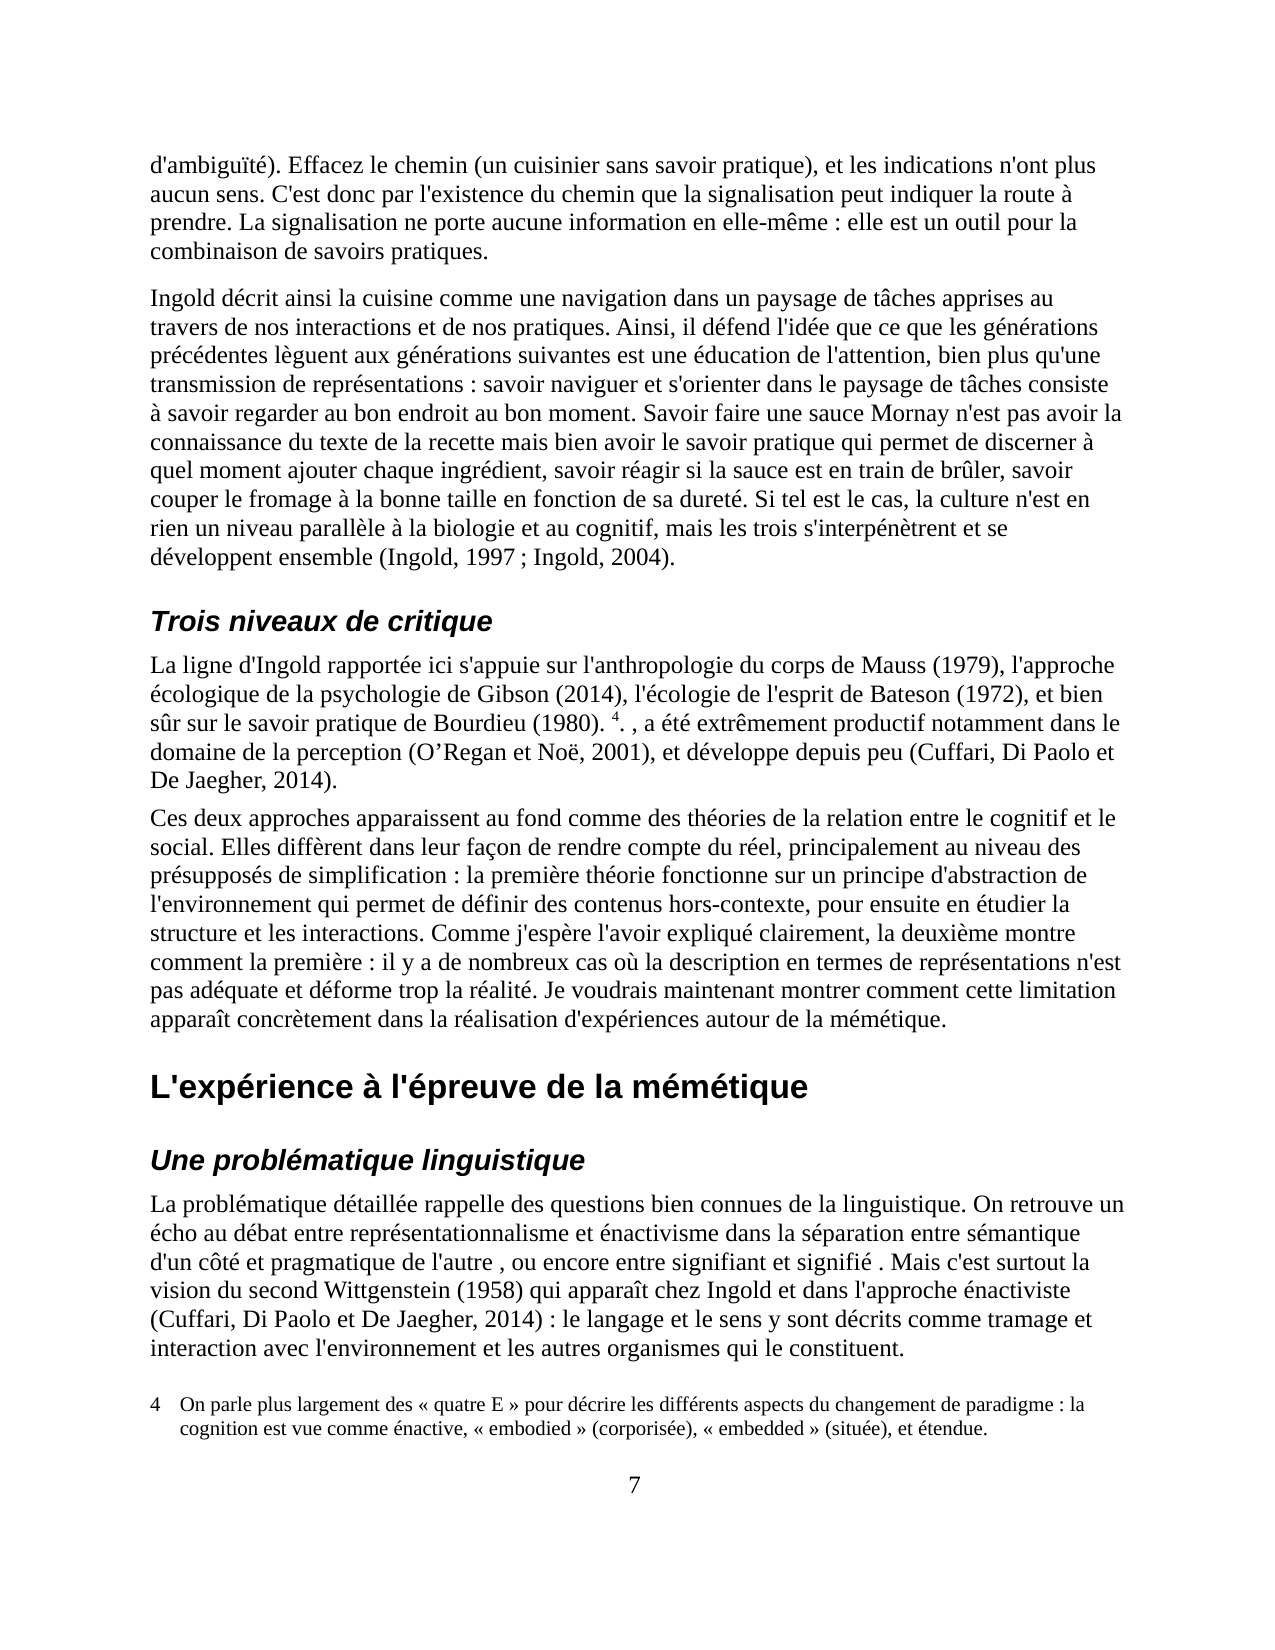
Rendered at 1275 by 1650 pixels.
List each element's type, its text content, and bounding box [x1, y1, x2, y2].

text d'ambiguïté). Effacez le chemin (un cuisinier sans savoir pratique), et les indications n'ont plus aucun sens. C'est donc par l'existence du chemin que la signalisation peut indiquer la route à prendre. La signalisation ne porte aucune information en elle-même : elle est un outil pour la combinaison de savoirs pratiques. [150, 150, 1125, 265]
subtitle L'expérience à l'épreuve de la mémétique [150, 1067, 1125, 1106]
text La ligne d'Ingold rapportée ici s'appuie sur l'anthropologie du corps de Mauss (1979), l'approche écologique de la psychologie de Gibson (2014), l'écologie de l'esprit de Bateson (1972), et bien sûr sur le savoir pratique de Bourdieu (1980). . , a été extrêmement productif notamment dans le domaine de la perception (O’Regan et Noë, 2001), et développe depuis peu (Cuffari, Di Paolo et De Jaegher, 2014). [150, 650, 1125, 794]
subtitle Une problématique linguistique [150, 1143, 1125, 1177]
text Ces deux approches apparaissent au fond comme des théories de la relation entre le cognitif et le social. Elles diffèrent dans leur façon de rendre compte du réel, principalement au niveau des présupposés de simplification : la première théorie fonctionne sur un principe d'abstraction de l'environnement qui permet de définir des contenus hors-contexte, pour ensuite en étudier la structure et les interactions. Comme j'espère l'avoir expliqué clairement, la deuxième montre comment la première : il y a de nombreux cas où la description en termes de représentations n'est pas adéquate et déforme trop la réalité. Je voudrais maintenant montrer comment cette limitation apparaît concrètement dans la réalisation d'expériences autour de la mémétique. [150, 803, 1125, 1033]
text La problématique détaillée rappelle des questions bien connues de la linguistique. On retrouve un écho au débat entre représentationnalisme et énactivisme dans la séparation entre sémantique d'un côté et pragmatique de l'autre , ou encore entre signifiant et signifié . Mais c'est surtout la vision du second Wittgenstein (1958) qui apparaît chez Ingold et dans l'approche énactiviste (Cuffari, Di Paolo et De Jaegher, 2014) : le langage et le sens y sont décrits comme tramage et interaction avec l'environnement et les autres organismes qui le constituent. [150, 1189, 1125, 1362]
text Ingold décrit ainsi la cuisine comme une navigation dans un paysage de tâches apprises au travers de nos interactions et de nos pratiques. Ainsi, il défend l'idée que ce que les générations précédentes lèguent aux générations suivantes est une éducation de l'attention, bien plus qu'une transmission de représentations : savoir naviguer et s'orienter dans le paysage de tâches consiste à savoir regarder au bon endroit au bon moment. Savoir faire une sauce Mornay n'est pas avoir la connaissance du texte de la recette mais bien avoir le savoir pratique qui permet de discerner à quel moment ajouter chaque ingrédient, savoir réagir si la sauce est en train de brûler, savoir couper le fromage à la bonne taille en fonction de sa dureté. Si tel est le cas, la culture n'est en rien un niveau parallèle à la biologie et au cognitif, mais les trois s'interpénètrent et se développent ensemble (Ingold, 1997 ; Ingold, 2004). [150, 283, 1125, 570]
text On parle plus largement des « quatre E » pour décrire les différents aspects du changement de paradigme : la cognition est vue comme énactive, « embodied » (corporisée), « embedded » (située), et étendue. [150, 1392, 1125, 1440]
subtitle Trois niveaux de critique [150, 604, 1125, 638]
